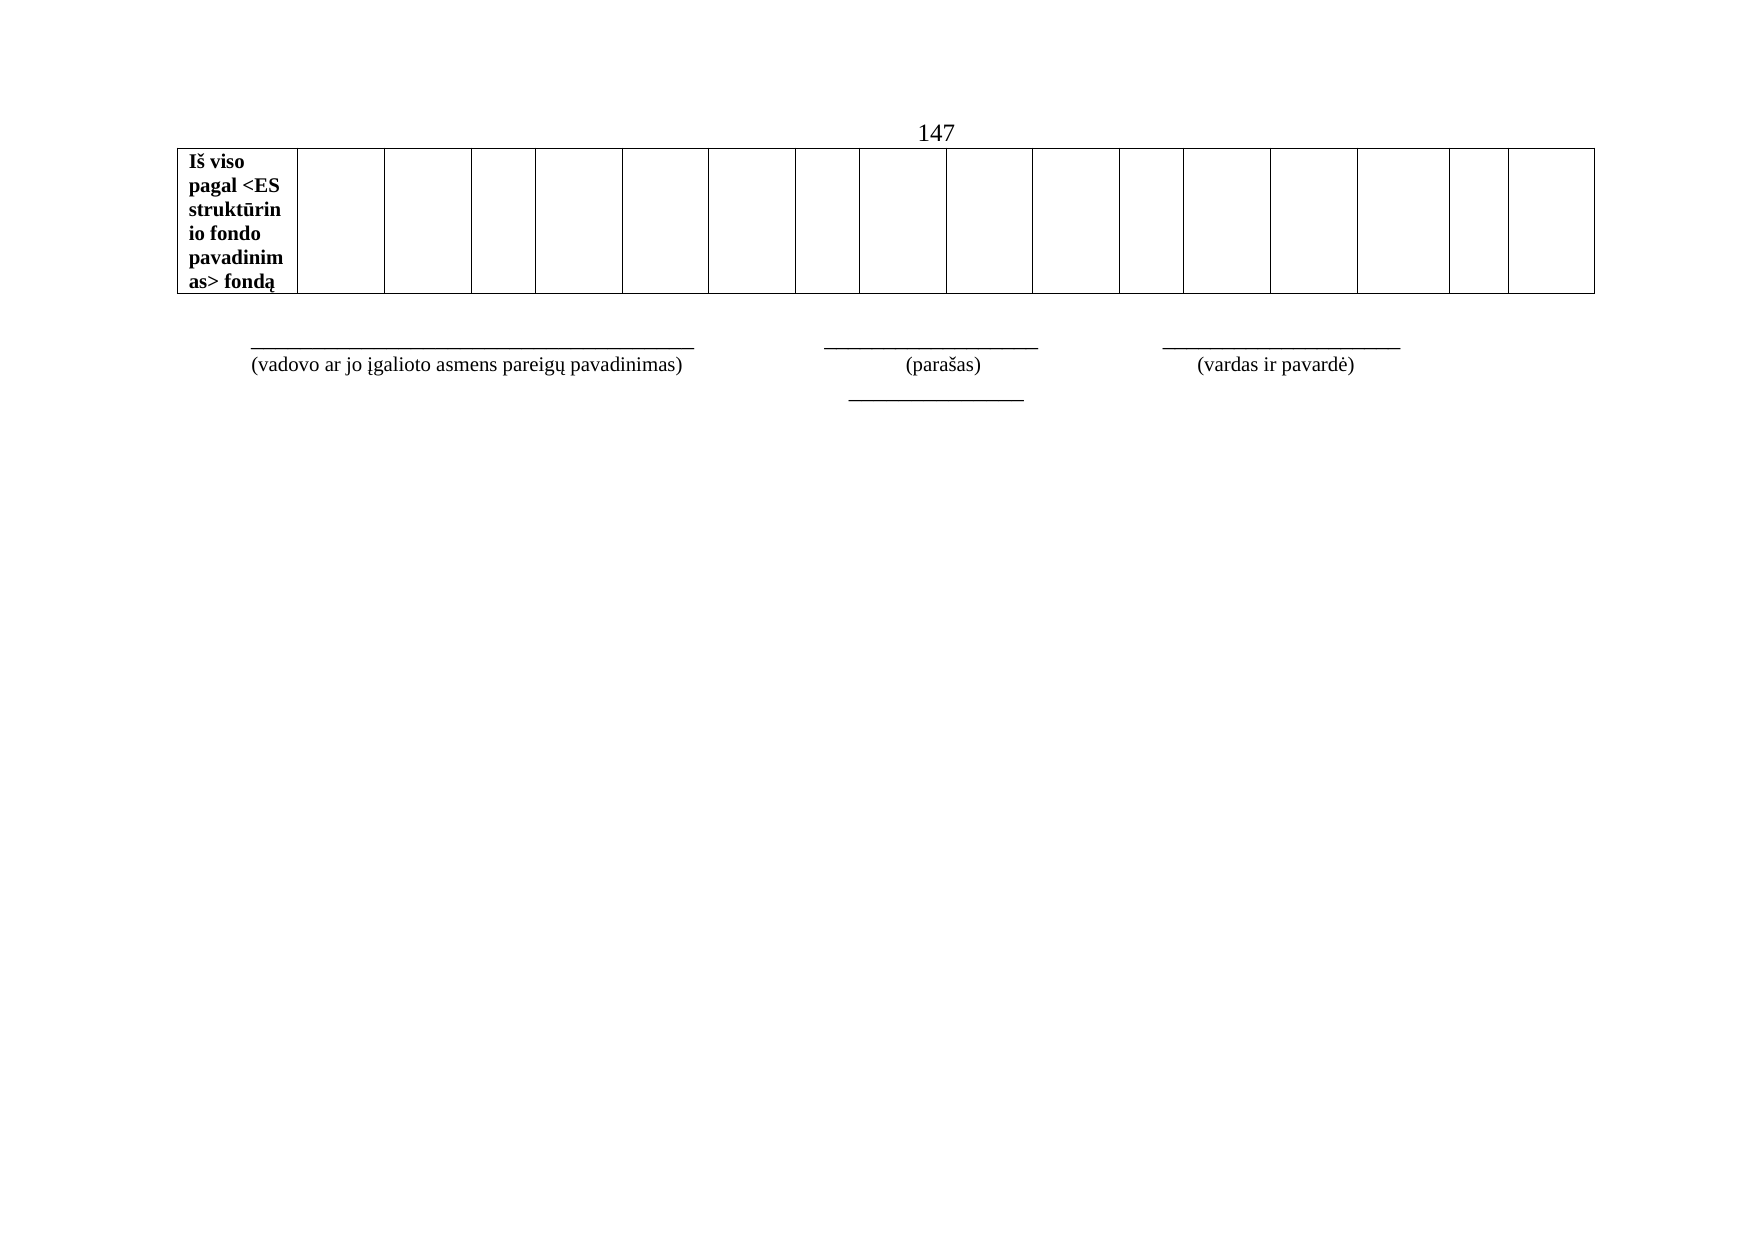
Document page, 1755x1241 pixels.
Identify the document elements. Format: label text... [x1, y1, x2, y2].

table_cell [298, 149, 384, 293]
table_cell [796, 149, 859, 293]
table_cell [623, 149, 708, 293]
text ______________ [177, 376, 1695, 404]
table_cell [947, 149, 1032, 293]
table_cell [860, 149, 946, 293]
table_cell [1120, 149, 1183, 293]
table_cell [1450, 149, 1508, 293]
table_cell [1184, 149, 1270, 293]
table_cell [1358, 149, 1449, 293]
table_cell [1271, 149, 1357, 293]
table_cell [472, 149, 535, 293]
text (vadovo ar jo įgalioto asmens pareigų pavadinimas) (parašas) (vardas ir pavardė) [177, 352, 1695, 376]
table_cell [1033, 149, 1119, 293]
table_cell Iš viso pagal <ES struktūrinio fondo pavadinimas> fondą [178, 149, 297, 293]
table_cell [385, 149, 471, 293]
table_cell [536, 149, 622, 293]
table_cell [709, 149, 795, 293]
table_cell [1509, 149, 1594, 293]
